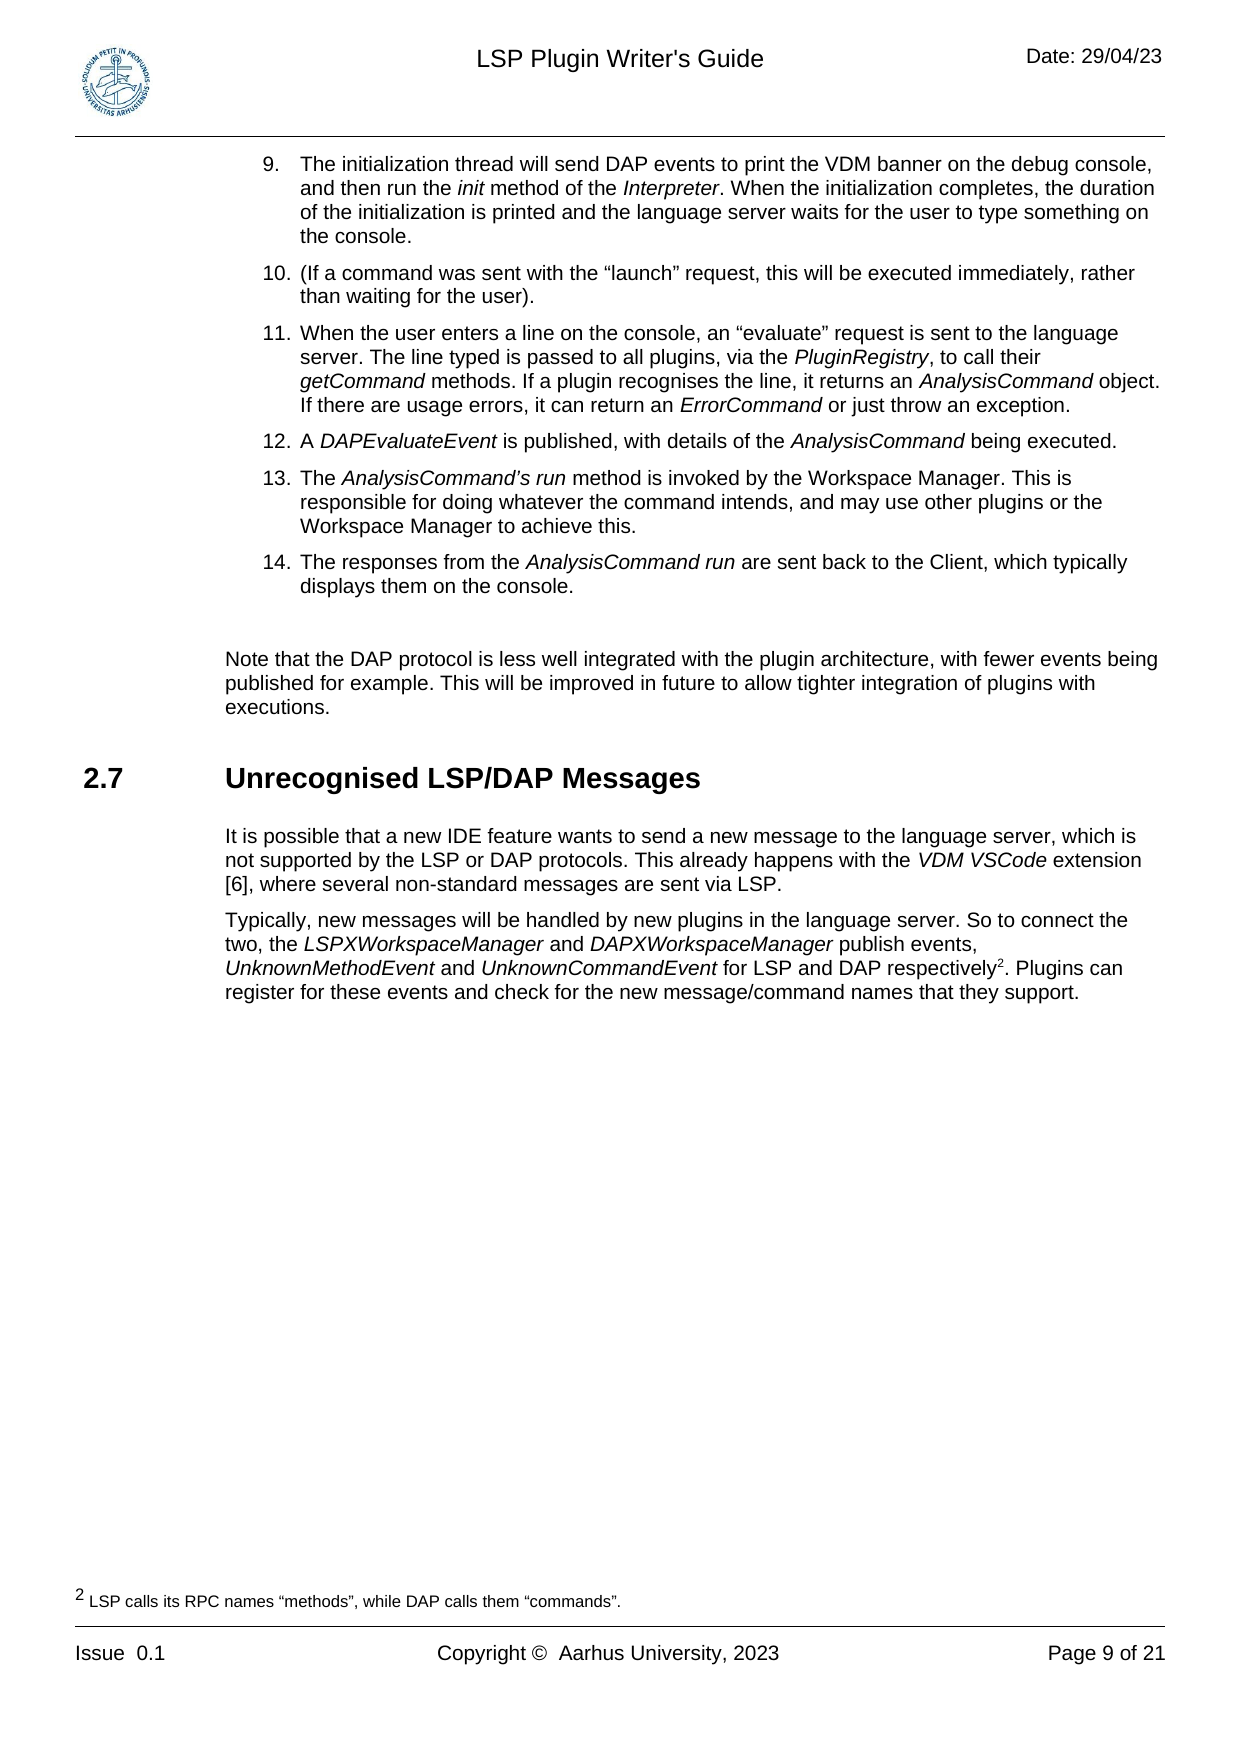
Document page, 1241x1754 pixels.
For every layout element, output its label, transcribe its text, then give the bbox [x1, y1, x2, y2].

text LSP calls its RPC names “methods”, while DAP calls them “commands”. [75, 1592, 1165, 1611]
subtitle Unrecognised LSP/DAP Messages [75, 762, 1165, 794]
list The responses from the AnalysisCommand run are sent back to the Client, which typically displays them on the console. [262, 550, 1165, 598]
list (If a command was sent with the “launch” request, this will be executed immediately, rather than waiting for the user). [262, 261, 1165, 309]
list The initialization thread will send DAP events to print the VDM banner on the debug console, and then run the init method of the Interpreter. When the initialization completes, the duration of the initialization is printed and the language server waits for the user to type something on the console. [262, 152, 1165, 248]
list When the user enters a line on the console, an “evaluate” request is sent to the language server. The line typed is passed to all plugins, via the PluginRegistry, to call their getCommand methods. If a plugin recognises the line, it returns an AnalysisCommand object. If there are usage errors, it can return an ErrorCommand or just throw an exception. [262, 321, 1165, 417]
text Note that the DAP protocol is less well integrated with the plugin architecture, with fewer events being published for example. This will be improved in future to allow tighter integration of plugins with executions. [225, 647, 1165, 719]
text Typically, new messages will be handled by new plugins in the language server. So to connect the two, the LSPXWorkspaceManager and DAPXWorkspaceManager publish events, UnknownMethodEvent and UnknownCommandEvent for LSP and DAP respectively. Plugins can register for these events and check for the new message/command names that they support. [225, 908, 1165, 1004]
text It is possible that a new IDE feature wants to send a new message to the language server, which is not supported by the LSP or DAP protocols. This already happens with the VDM VSCode extension [6], where several non-standard messages are sent via LSP. [225, 824, 1165, 896]
picture [78, 44, 153, 120]
list The AnalysisCommand’s run method is invoked by the Workspace Manager. This is responsible for doing whatever the command intends, and may use other plugins or the Workspace Manager to achieve this. [262, 466, 1165, 538]
list A DAPEvaluateEvent is published, with details of the AnalysisCommand being executed. [262, 429, 1165, 453]
